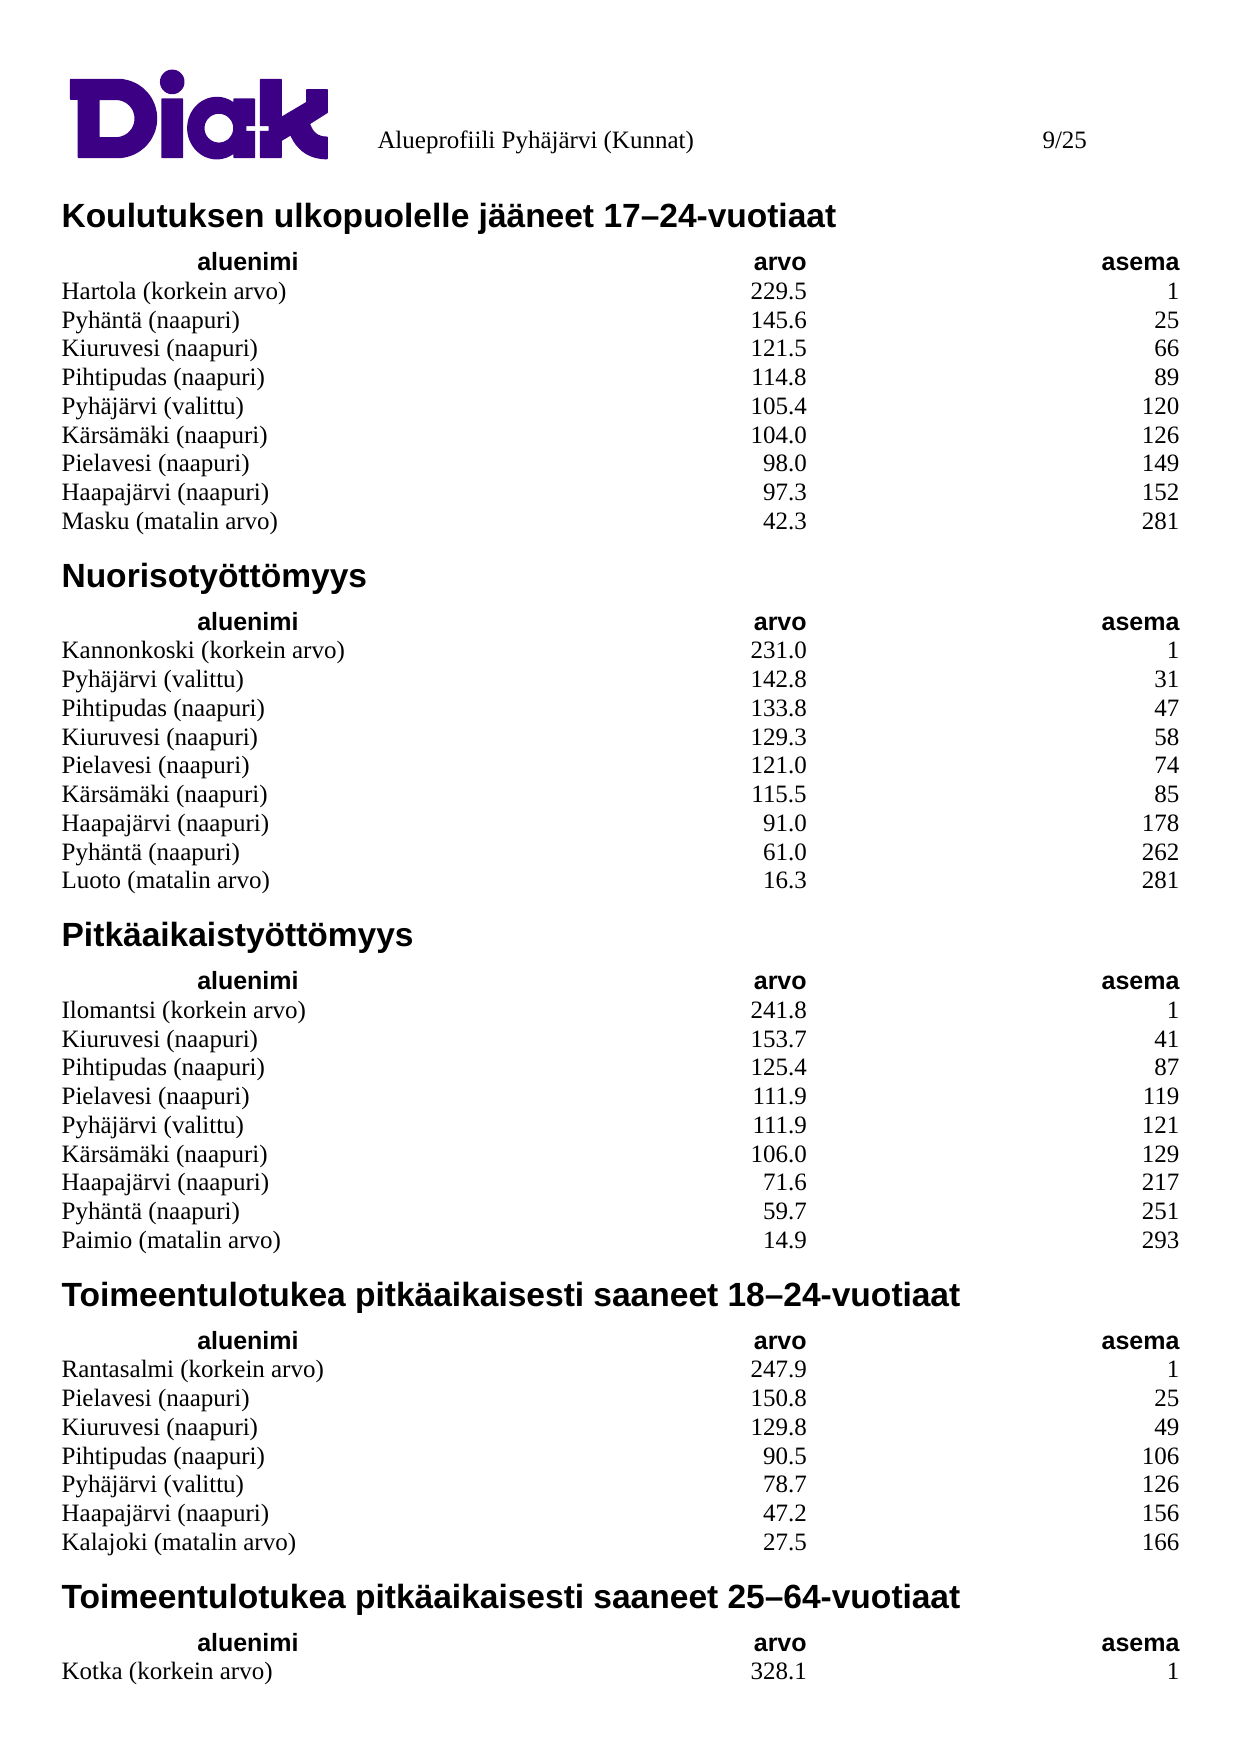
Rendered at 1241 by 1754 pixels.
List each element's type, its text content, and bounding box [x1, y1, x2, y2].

table_cell 178 [806, 808, 1179, 837]
table_cell Pyhäjärvi (valittu) [61, 391, 434, 420]
subtitle Koulutuksen ulkopuolelle jääneet 17–24-vuotiaat [61, 196, 1179, 235]
table_cell Kiuruvesi (naapuri) [61, 1412, 434, 1441]
table_cell Masku (matalin arvo) [61, 506, 434, 535]
table_cell 153.7 [434, 1024, 806, 1052]
table_cell Haapajärvi (naapuri) [61, 808, 434, 837]
table_cell 133.8 [434, 693, 806, 722]
table_cell 74 [806, 751, 1179, 779]
table_cell 217 [806, 1168, 1179, 1196]
table_header asema [806, 607, 1179, 636]
table_cell Kärsämäki (naapuri) [61, 779, 434, 808]
table_cell Pihtipudas (naapuri) [61, 362, 434, 391]
table_cell 97.3 [434, 477, 806, 506]
table_cell Kärsämäki (naapuri) [61, 1139, 434, 1167]
table_cell 145.6 [434, 305, 806, 333]
table_cell 114.8 [434, 362, 806, 391]
table_cell 293 [806, 1225, 1179, 1254]
table_cell 129.8 [434, 1412, 806, 1441]
table_cell Pielavesi (naapuri) [61, 449, 434, 477]
table_cell 125.4 [434, 1053, 806, 1081]
table_cell 229.5 [434, 276, 806, 305]
table_cell Hartola (korkein arvo) [61, 276, 434, 305]
table_cell 16.3 [434, 866, 806, 894]
table_cell 25 [806, 1383, 1179, 1412]
table_cell 129.3 [434, 722, 806, 751]
table_cell 1 [806, 995, 1179, 1024]
table_cell 262 [806, 837, 1179, 866]
table_cell Pyhäntä (naapuri) [61, 837, 434, 866]
table_cell Kärsämäki (naapuri) [61, 420, 434, 448]
table_cell Paimio (matalin arvo) [61, 1225, 434, 1254]
table_cell 1 [806, 276, 1179, 305]
table_cell 111.9 [434, 1081, 806, 1110]
table_cell 41 [806, 1024, 1179, 1052]
table_cell 61.0 [434, 837, 806, 866]
table_cell Haapajärvi (naapuri) [61, 1168, 434, 1196]
table_cell 106.0 [434, 1139, 806, 1167]
table_cell Kalajoki (matalin arvo) [61, 1527, 434, 1556]
table_header arvo [434, 607, 806, 636]
table_header asema [806, 1628, 1179, 1656]
table_cell 150.8 [434, 1383, 806, 1412]
table_header aluenimi [61, 966, 434, 995]
table_cell 129 [806, 1139, 1179, 1167]
table_cell 126 [806, 420, 1179, 448]
table_header arvo [434, 247, 806, 276]
table_cell Haapajärvi (naapuri) [61, 1498, 434, 1527]
table_header aluenimi [61, 247, 434, 276]
table_cell Pihtipudas (naapuri) [61, 1441, 434, 1469]
table_cell 106 [806, 1441, 1179, 1469]
table_cell 47.2 [434, 1498, 806, 1527]
table_cell 98.0 [434, 449, 806, 477]
table_cell 31 [806, 664, 1179, 693]
table_cell Pielavesi (naapuri) [61, 1383, 434, 1412]
table_cell 104.0 [434, 420, 806, 448]
table_cell Pielavesi (naapuri) [61, 1081, 434, 1110]
table_cell 281 [806, 866, 1179, 894]
table_cell 49 [806, 1412, 1179, 1441]
table_cell Ilomantsi (korkein arvo) [61, 995, 434, 1024]
table_cell 328.1 [434, 1656, 806, 1685]
table_header asema [806, 1326, 1179, 1354]
table_cell 47 [806, 693, 1179, 722]
table_cell Kotka (korkein arvo) [61, 1656, 434, 1685]
table_cell Pihtipudas (naapuri) [61, 1053, 434, 1081]
table_cell Pyhäjärvi (valittu) [61, 664, 434, 693]
table_cell Pielavesi (naapuri) [61, 751, 434, 779]
table_cell 281 [806, 506, 1179, 535]
table_cell 121.0 [434, 751, 806, 779]
table_cell Luoto (matalin arvo) [61, 866, 434, 894]
table_cell Pyhäntä (naapuri) [61, 305, 434, 333]
table_cell 126 [806, 1470, 1179, 1498]
table_header arvo [434, 1628, 806, 1656]
table_cell Pyhäjärvi (valittu) [61, 1470, 434, 1498]
table_cell 42.3 [434, 506, 806, 535]
table_cell Kiuruvesi (naapuri) [61, 334, 434, 362]
table_cell 66 [806, 334, 1179, 362]
table_cell Pyhäntä (naapuri) [61, 1196, 434, 1225]
table_cell Pyhäjärvi (valittu) [61, 1110, 434, 1139]
table_cell 251 [806, 1196, 1179, 1225]
table_cell 59.7 [434, 1196, 806, 1225]
subtitle Toimeentulotukea pitkäaikaisesti saaneet 25–64-vuotiaat [61, 1577, 1179, 1615]
table_cell 58 [806, 722, 1179, 751]
table_cell 115.5 [434, 779, 806, 808]
subtitle Pitkäaikaistyöttömyys [61, 915, 1179, 954]
table_cell 111.9 [434, 1110, 806, 1139]
table_header arvo [434, 1326, 806, 1354]
table_cell Kannonkoski (korkein arvo) [61, 636, 434, 664]
table_cell 105.4 [434, 391, 806, 420]
subtitle Toimeentulotukea pitkäaikaisesti saaneet 18–24-vuotiaat [61, 1274, 1179, 1313]
table_cell 1 [806, 1656, 1179, 1685]
table_header asema [806, 247, 1179, 276]
table_header aluenimi [61, 1326, 434, 1354]
table_cell Kiuruvesi (naapuri) [61, 722, 434, 751]
table_cell 25 [806, 305, 1179, 333]
table_cell 1 [806, 636, 1179, 664]
table_header arvo [434, 966, 806, 995]
table_cell Rantasalmi (korkein arvo) [61, 1355, 434, 1383]
table_cell 241.8 [434, 995, 806, 1024]
table_header aluenimi [61, 607, 434, 636]
table_cell Pihtipudas (naapuri) [61, 693, 434, 722]
table_cell 149 [806, 449, 1179, 477]
table_cell 231.0 [434, 636, 806, 664]
table_cell 1 [806, 1355, 1179, 1383]
table_cell 14.9 [434, 1225, 806, 1254]
table_cell 156 [806, 1498, 1179, 1527]
table_header aluenimi [61, 1628, 434, 1656]
table_cell Haapajärvi (naapuri) [61, 477, 434, 506]
table_cell 247.9 [434, 1355, 806, 1383]
table_header asema [806, 966, 1179, 995]
table_cell 85 [806, 779, 1179, 808]
table_cell 71.6 [434, 1168, 806, 1196]
table_cell 120 [806, 391, 1179, 420]
table_cell 90.5 [434, 1441, 806, 1469]
table_cell 78.7 [434, 1470, 806, 1498]
table_cell 89 [806, 362, 1179, 391]
table_cell 152 [806, 477, 1179, 506]
table_cell 27.5 [434, 1527, 806, 1556]
table_cell 121 [806, 1110, 1179, 1139]
table_cell Kiuruvesi (naapuri) [61, 1024, 434, 1052]
table_cell 166 [806, 1527, 1179, 1556]
table_cell 91.0 [434, 808, 806, 837]
subtitle Nuorisotyöttömyys [61, 556, 1179, 594]
table_cell 142.8 [434, 664, 806, 693]
table_cell 121.5 [434, 334, 806, 362]
table_cell 87 [806, 1053, 1179, 1081]
table_cell 119 [806, 1081, 1179, 1110]
